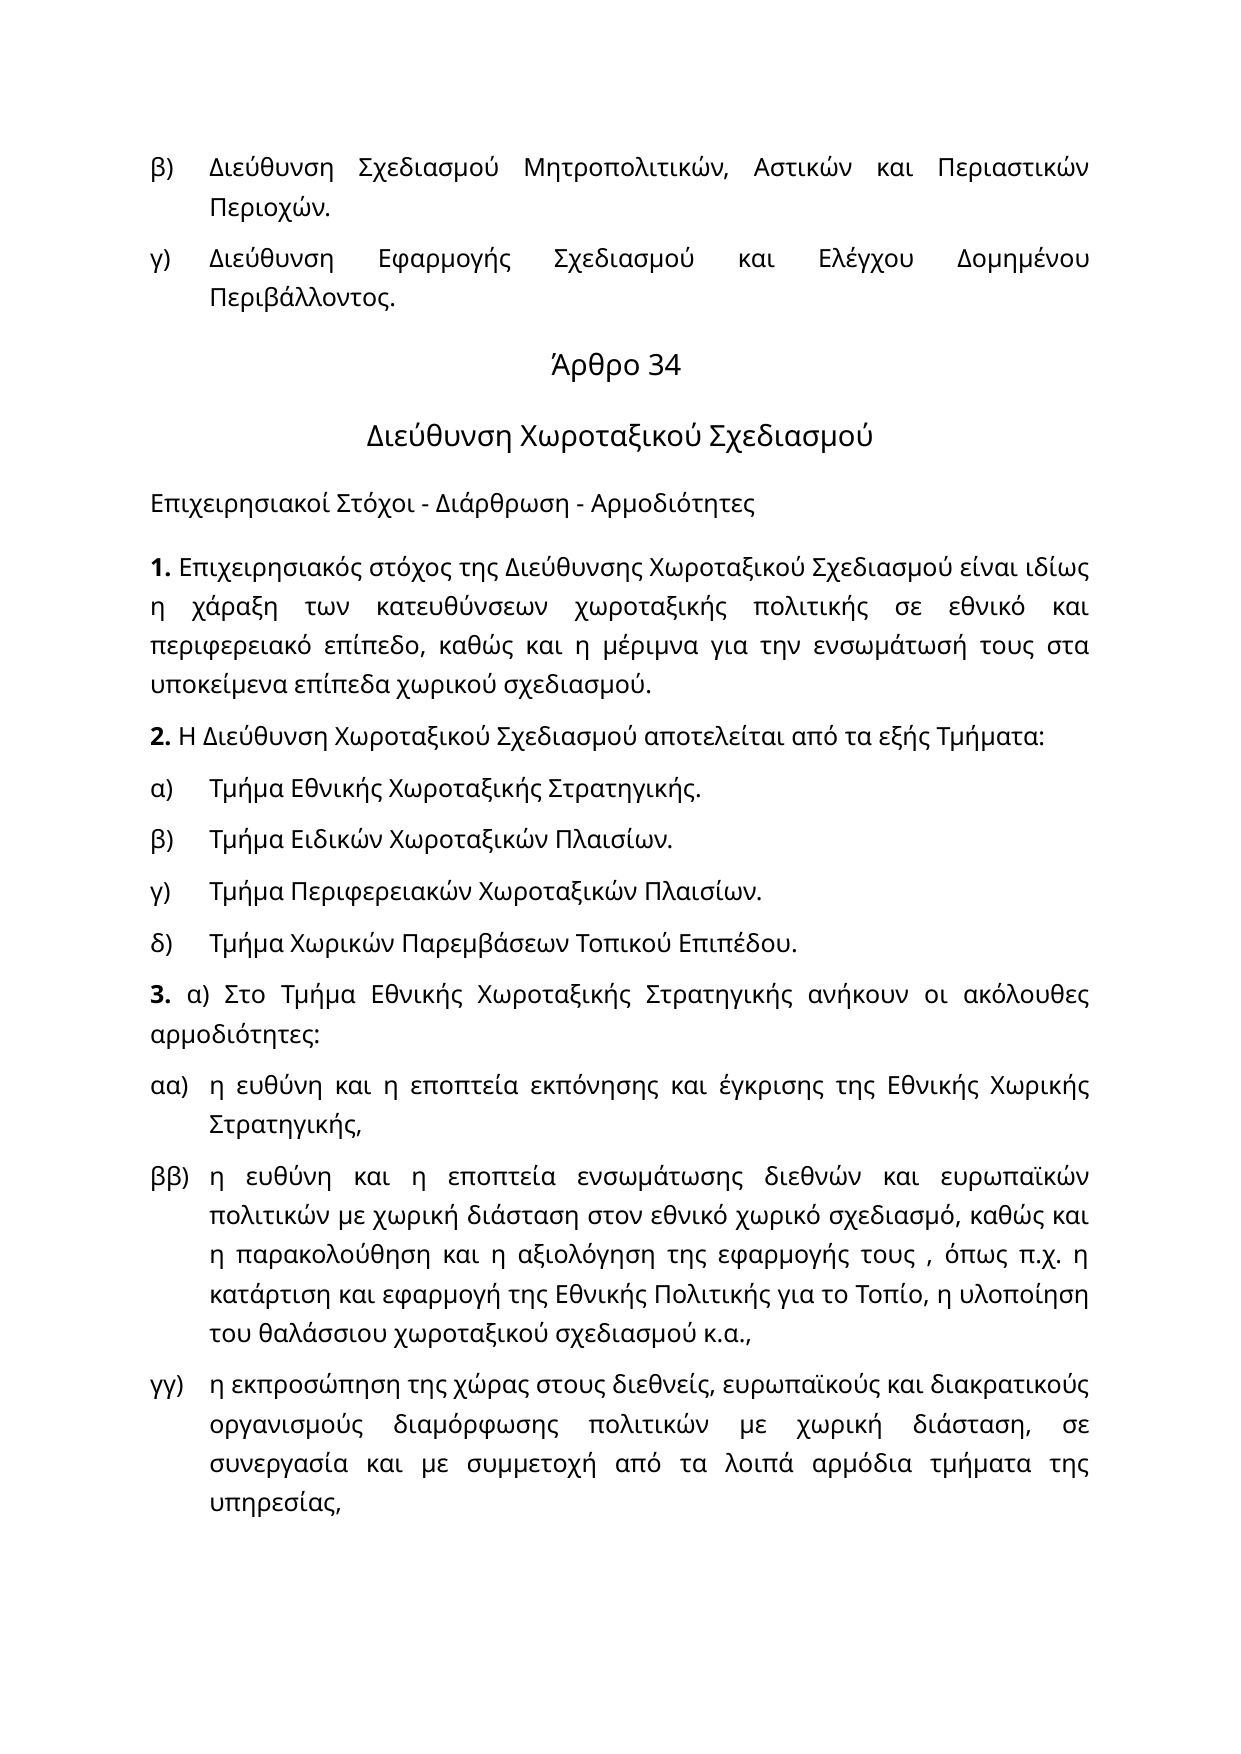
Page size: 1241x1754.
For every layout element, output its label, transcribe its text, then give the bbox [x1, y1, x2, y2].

list ββ) η ευθύνη και η εποπτεία ενσωμάτωσης διεθνών και ευρωπαϊκών πολιτικών με χωρική διάσταση στον εθνικό χωρικό σχεδιασμό, καθώς και η παρακολούθηση και η αξιολόγηση της εφαρμογής τους , όπως π.χ. η κατάρτιση και εφαρμογή της Εθνικής Πολιτικής για το Τοπίο, η υλοποίηση του θαλάσσιου χωροταξικού σχεδιασμού κ.α., [150, 1159, 1090, 1349]
list β) Τμήμα Ειδικών Χωροταξικών Πλαισίων. [150, 822, 1090, 856]
list α) Τμήμα Εθνικής Χωροταξικής Στρατηγικής. [150, 770, 1090, 804]
list γγ) η εκπροσώπηση της χώρας στους διεθνείς, ευρωπαϊκούς και διακρατικούς οργανισμούς διαμόρφωσης πολιτικών με χωρική διάσταση, σε συνεργασία και με συμμετοχή από τα λοιπά αρμόδια τμήματα της υπηρεσίας, [150, 1367, 1090, 1519]
subtitle Διεύθυνση Χωροταξικού Σχεδιασμού [150, 415, 1090, 454]
text Επιχειρησιακοί Στόχοι - Διάρθρωση - Αρμοδιότητες [150, 485, 1090, 519]
list γ) Διεύθυνση Εφαρμογής Σχεδιασμού και Ελέγχου Δομημένου Περιβάλλοντος. [150, 241, 1090, 314]
text 3. α) Στο Τμήμα Εθνικής Χωροταξικής Στρατηγικής ανήκουν οι ακόλουθες αρμοδιότητες: [150, 977, 1090, 1050]
list δ) Τμήμα Χωρικών Παρεμβάσεων Τοπικού Επιπέδου. [150, 925, 1090, 959]
list γ) Τμήμα Περιφερειακών Χωροταξικών Πλαισίων. [150, 874, 1090, 908]
list αα) η ευθύνη και η εποπτεία εκπόνησης και έγκρισης της Εθνικής Χωρικής Στρατηγικής, [150, 1068, 1090, 1141]
subtitle Άρθρο 34 [150, 344, 1090, 384]
list β) Διεύθυνση Σχεδιασμού Μητροπολιτικών, Αστικών και Περιαστικών Περιοχών. [150, 150, 1090, 223]
text 2. Η Διεύθυνση Χωροταξικού Σχεδιασμού αποτελείται από τα εξής Τμήματα: [150, 719, 1090, 753]
text 1. Επιχειρησιακός στόχος της Διεύθυνσης Χωροταξικού Σχεδιασμού είναι ιδίως η χάραξη των κατευθύνσεων χωροταξικής πολιτικής σε εθνικό και περιφερειακό επίπεδο, καθώς και η μέριμνα για την ενσωμάτωσή τους στα υποκείμενα επίπεδα χωρικού σχεδιασμού. [150, 549, 1090, 701]
